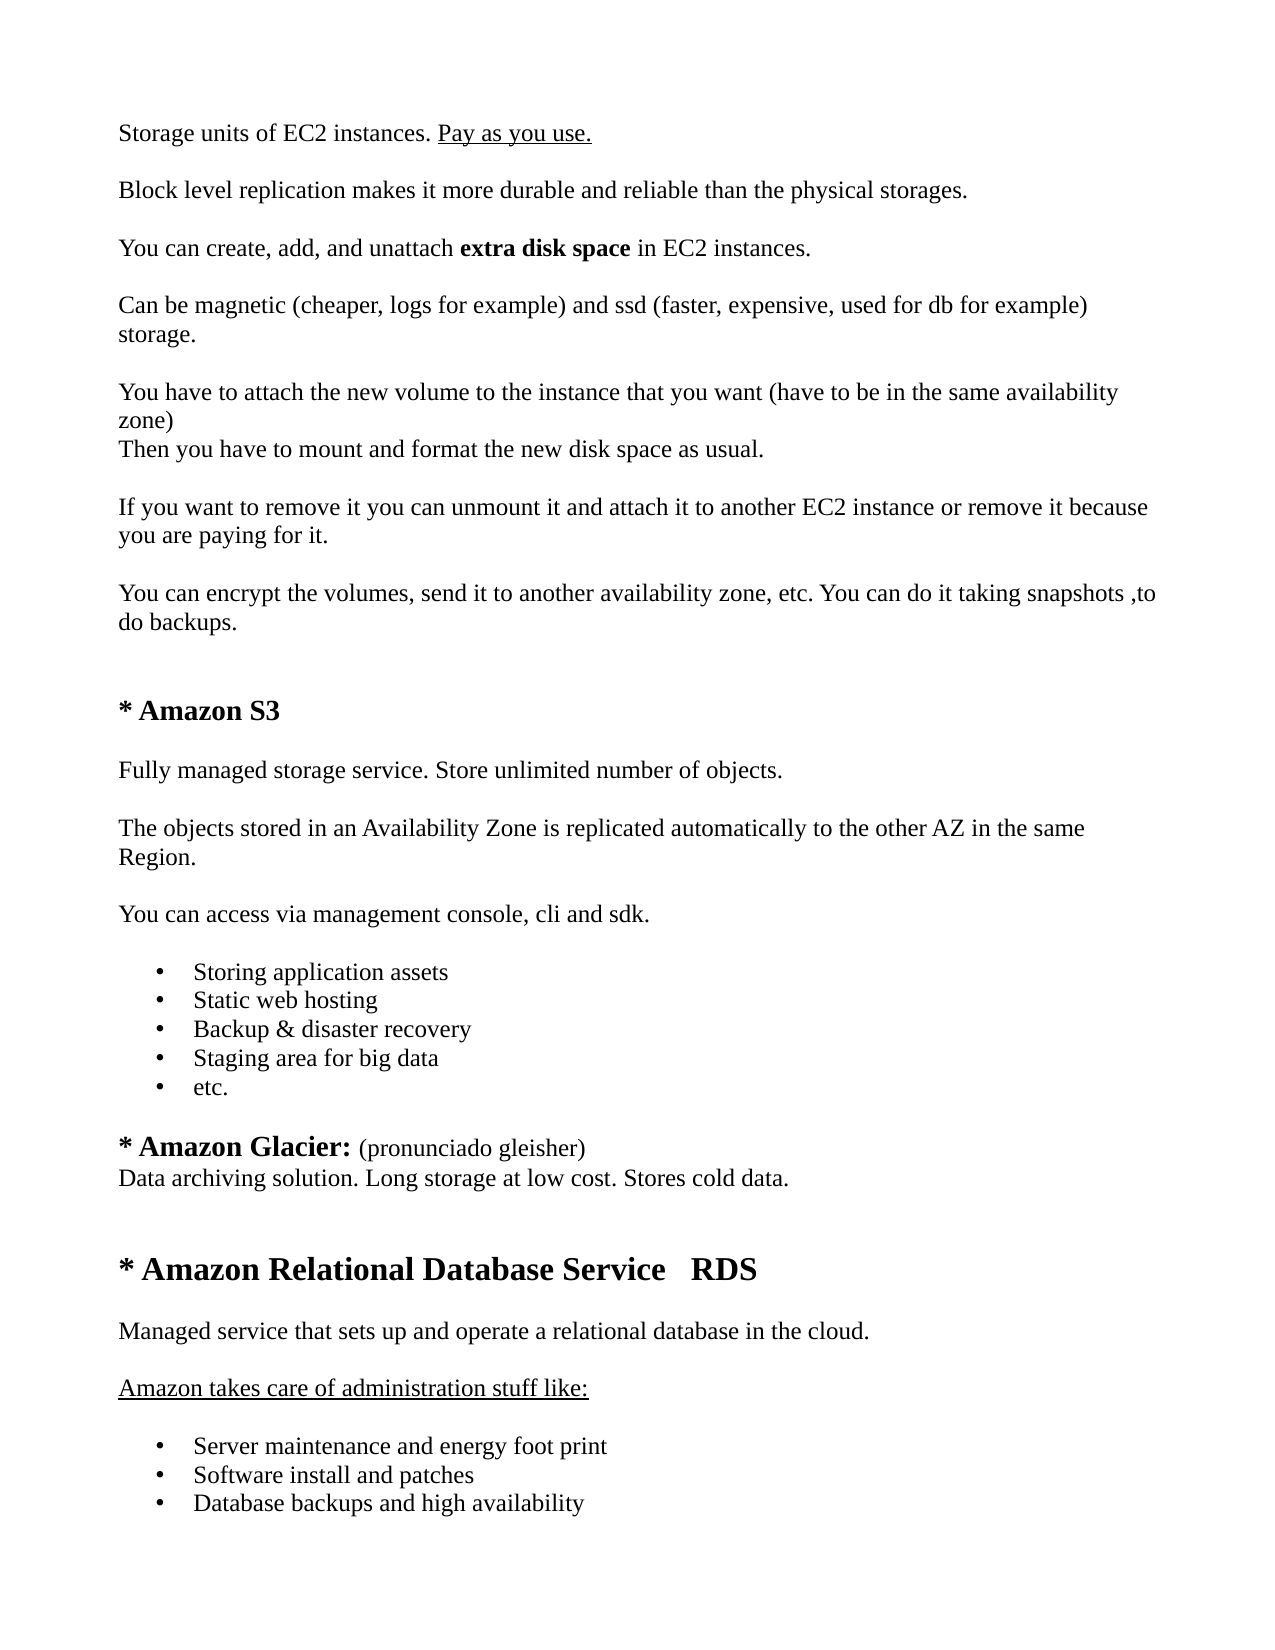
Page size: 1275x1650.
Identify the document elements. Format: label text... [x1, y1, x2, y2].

text You can create, add, and unattach extra disk space in EC2 instances. [118, 233, 1157, 262]
text You can access via management console, cli and sdk. [118, 899, 1157, 928]
text Block level replication makes it more durable and reliable than the physical storages. [118, 176, 1157, 204]
text You can encrypt the volumes, send it to another availability zone, etc. You can do it taking snapshots ,to do backups. [118, 578, 1157, 636]
text Then you have to mount and format the new disk space as usual. [118, 434, 1157, 463]
list etc. [156, 1072, 1157, 1100]
text The objects stored in an Availability Zone is replicated automatically to the other AZ in the same Region. [118, 813, 1157, 870]
list Server maintenance and energy foot print [156, 1431, 1157, 1460]
text You have to attach the new volume to the instance that you want (have to be in the same availability zone) [118, 377, 1157, 434]
list Static web hosting [156, 985, 1157, 1014]
text Amazon takes care of administration stuff like: [118, 1373, 1157, 1402]
list Database backups and high availability [156, 1488, 1157, 1517]
text * Amazon S3 [118, 693, 1157, 727]
text Fully managed storage service. Store unlimited number of objects. [118, 755, 1157, 784]
text * Amazon Glacier: (pronunciado gleisher) [118, 1129, 1157, 1163]
text If you want to remove it you can unmount it and attach it to another EC2 instance or remove it because you are paying for it. [118, 492, 1157, 549]
text Storage units of EC2 instances. Pay as you use. [118, 118, 1157, 147]
list Storing application assets [156, 957, 1157, 985]
list Software install and patches [156, 1460, 1157, 1488]
text Can be magnetic (cheaper, logs for example) and ssd (faster, expensive, used for db for example) storage. [118, 291, 1157, 348]
text Data archiving solution. Long storage at low cost. Stores cold data. [118, 1163, 1157, 1191]
text * Amazon Relational Database Service RDS [118, 1249, 1157, 1287]
list Staging area for big data [156, 1043, 1157, 1072]
text Managed service that sets up and operate a relational database in the cloud. [118, 1316, 1157, 1345]
list Backup & disaster recovery [156, 1014, 1157, 1043]
